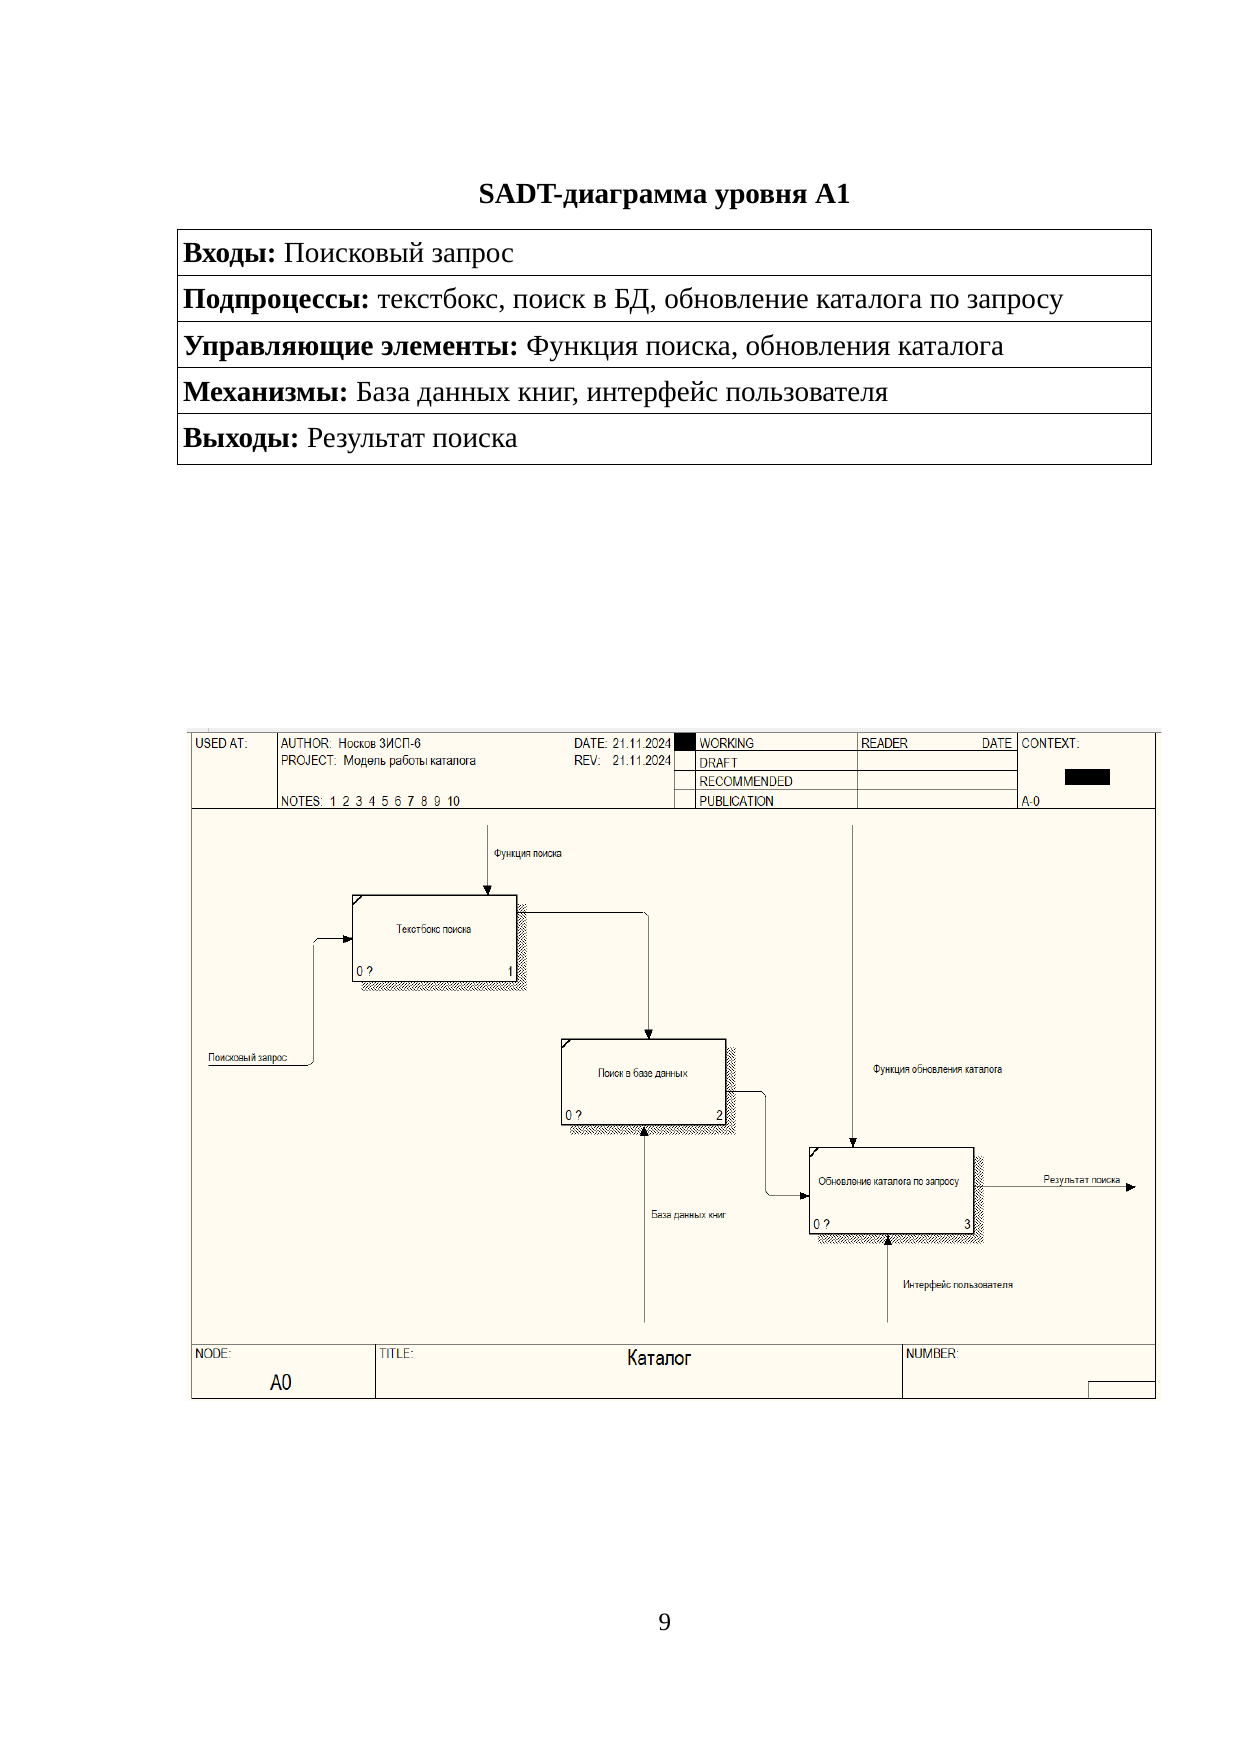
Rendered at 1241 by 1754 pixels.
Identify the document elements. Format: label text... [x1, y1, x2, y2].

table_header Входы: Поисковый запрос [178, 230, 1151, 275]
table_cell Механизмы: База данных книг, интерфейс пользователя [178, 368, 1151, 413]
table_cell Подпроцессы: текстбокс, поиск в БД, обновление каталога по запросу [178, 276, 1151, 321]
picture [187, 728, 1162, 1401]
table_cell Управляющие элементы: Функция поиска, обновления каталога [178, 322, 1151, 367]
table_cell Выходы: Результат поиска [178, 414, 1151, 464]
text SADT-диаграмма уровня А1 [177, 176, 1152, 210]
